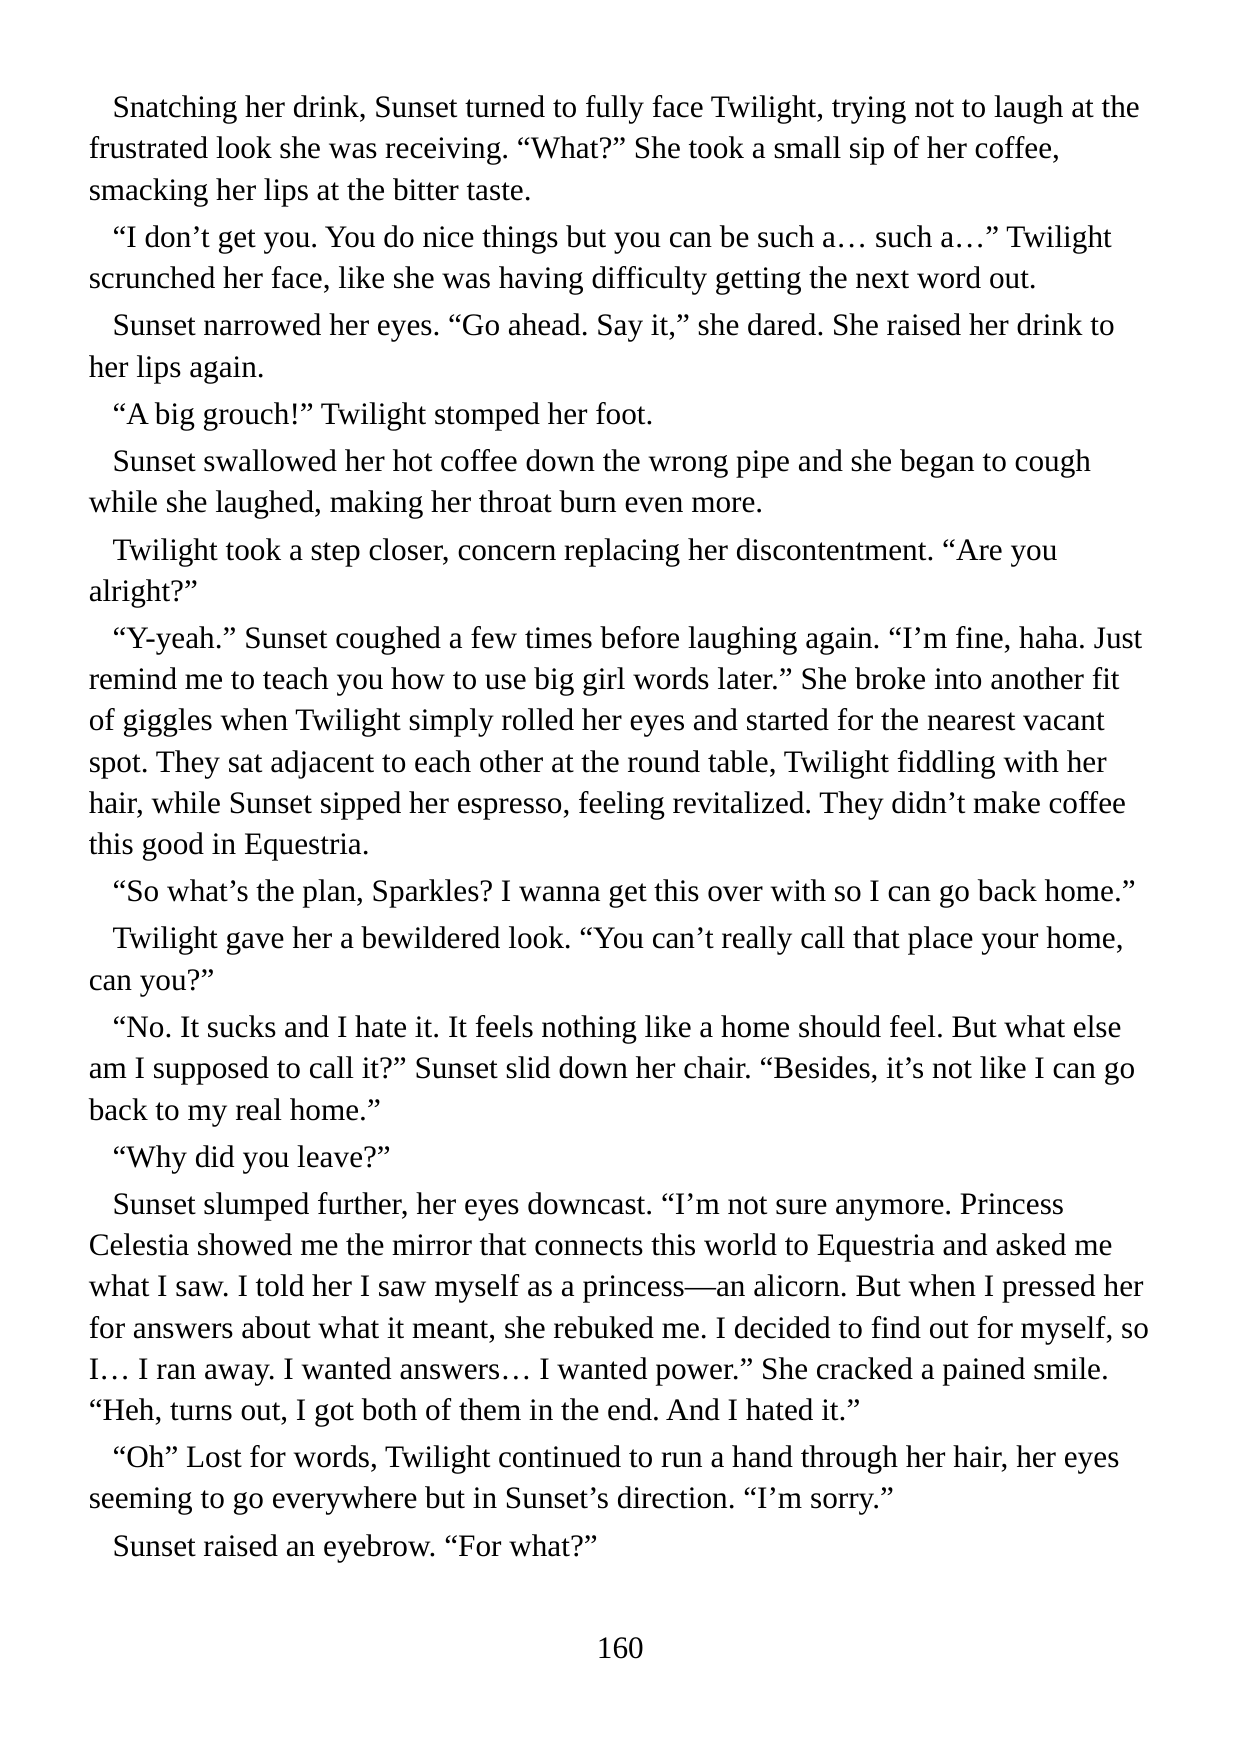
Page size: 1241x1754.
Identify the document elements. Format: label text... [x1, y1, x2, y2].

text “I don’t get you. You do nice things but you can be such a… such a…” Twilight scrunched her face, like she was having difficulty getting the next word out. [88, 218, 1152, 295]
text “A big grouch!” Twilight stomped her foot. [88, 395, 1152, 431]
text “Oh” Lost for words, Twilight continued to run a hand through her hair, her eyes seeming to go everywhere but in Sunset’s direction. “I’m sorry.” [88, 1438, 1152, 1516]
text “So what’s the plan, Sparkles? I wanna get this over with so I can go back home.” [88, 873, 1152, 908]
text Sunset slumped further, her eyes downcast. “I’m not sure anymore. Princess Celestia showed me the mirror that connects this world to Equestria and asked me what I saw. I told her I saw myself as a princess—an alicorn. But when I pressed her for answers about what it meant, she rebuked me. I decided to find out for myself, so I… I ran away. I wanted answers… I wanted power.” She cracked a pained smile. “Heh, turns out, I got both of them in the end. And I hated it.” [88, 1185, 1152, 1427]
text Snatching her drink, Sunset turned to fully face Twilight, trying not to laugh at the frustrated look she was receiving. “What?” She took a small sip of her coffee, smacking her lips at the bitter taste. [88, 88, 1152, 207]
text “No. It sucks and I hate it. It feels nothing like a home should feel. But what else am I supposed to call it?” Sunset slid down her chair. “Besides, it’s not like I can go back to my real home.” [88, 1008, 1152, 1127]
text Sunset narrowed her eyes. “Go ahead. Say it,” she dared. She raised her drink to her lips again. [88, 307, 1152, 384]
text Sunset raised an eyebrow. “For what?” [88, 1527, 1152, 1563]
text “Y-yeah.” Sunset coughed a few times before laughing again. “I’m fine, haha. Just remind me to teach you how to use big girl words later.” She broke into another fit of giggles when Twilight simply rolled her eyes and started for the nearest vacant spot. They sat adjacent to each other at the round table, Twilight fiddling with her hair, while Sunset sipped her espresso, feeling revitalized. They didn’t make coffee this good in Equestria. [88, 619, 1152, 861]
text Twilight gave her a bewildered look. “You can’t really call that place your home, can you?” [88, 920, 1152, 997]
text Twilight took a step closer, concern replacing her discontentment. “Are you alright?” [88, 531, 1152, 608]
text Sunset swallowed her hot coffee down the wrong pipe and she began to cough while she laughed, making her throat burn even more. [88, 442, 1152, 519]
text “Why did you leave?” [88, 1138, 1152, 1174]
